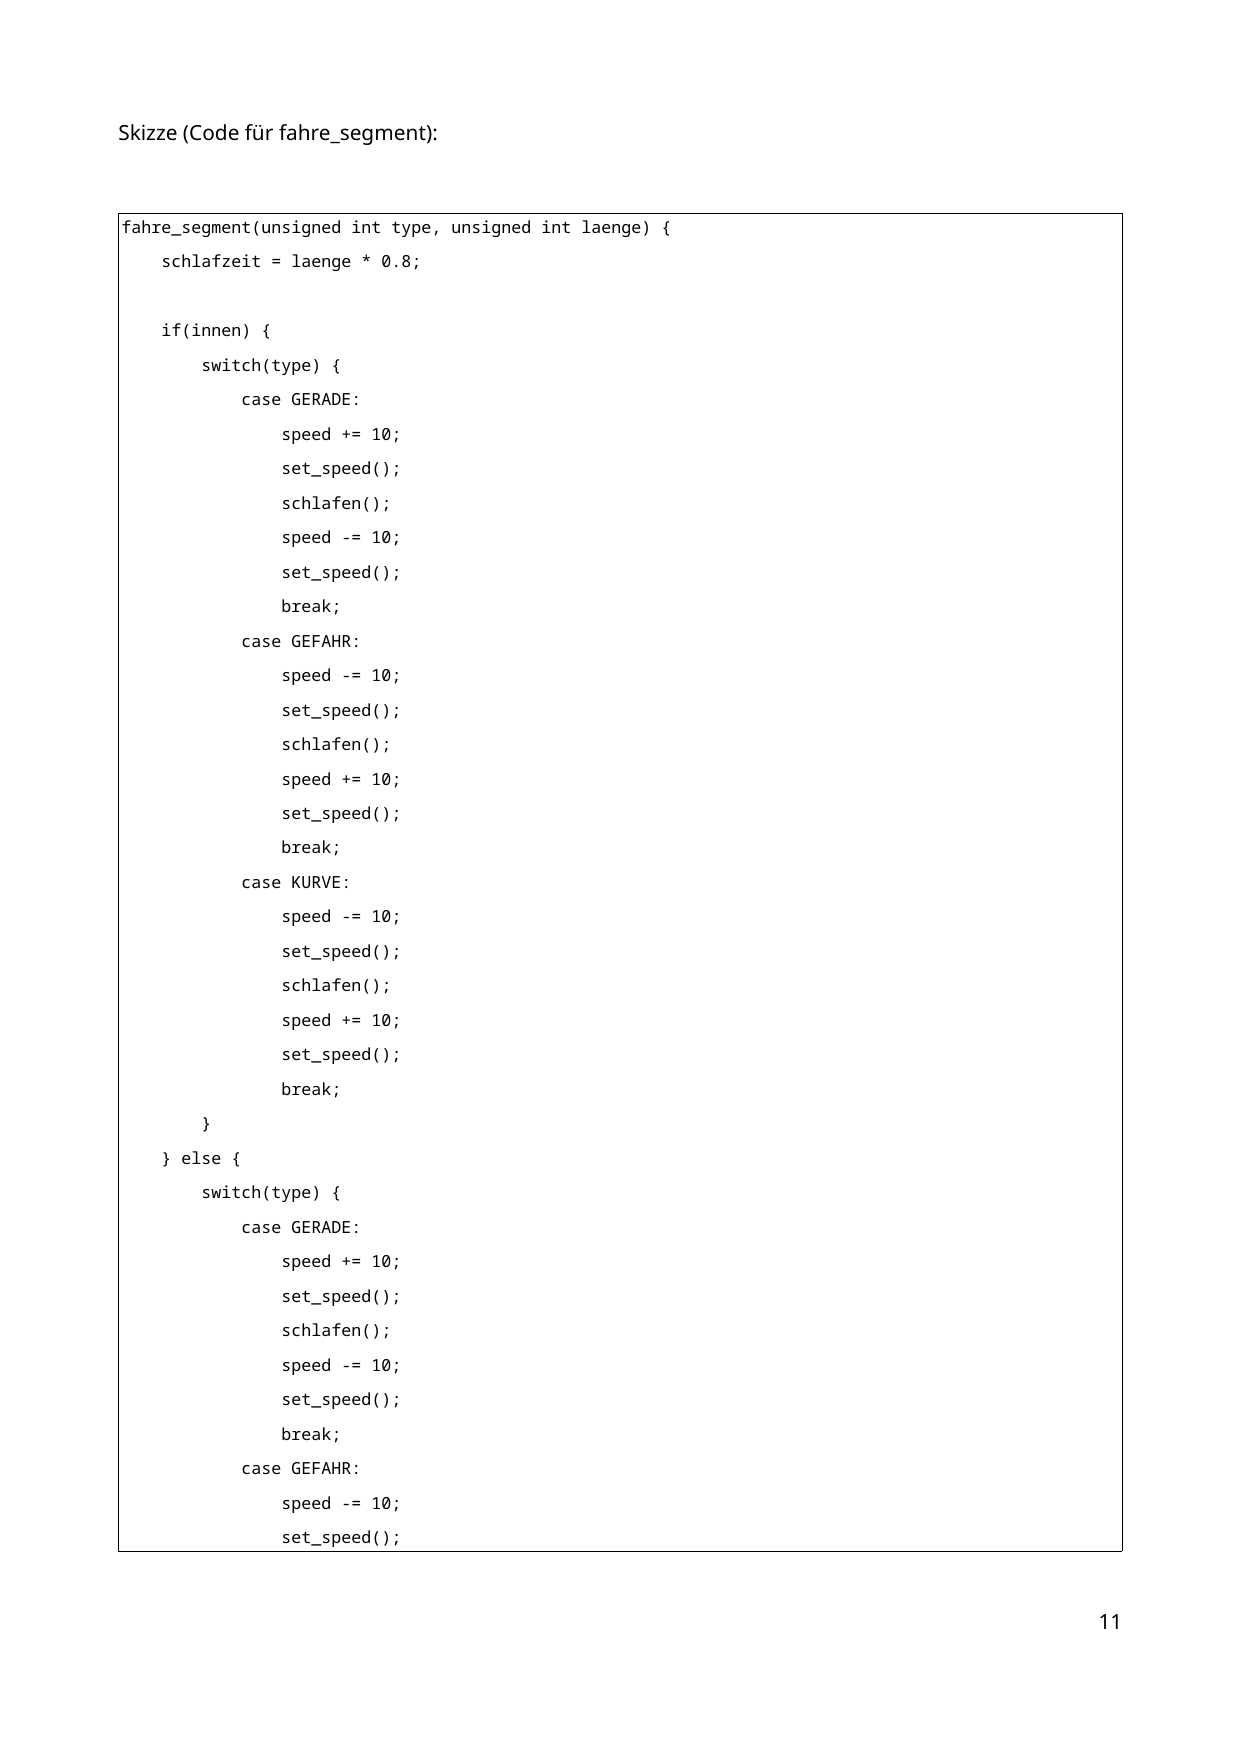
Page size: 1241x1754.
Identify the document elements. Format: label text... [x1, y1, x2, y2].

text set_speed(); [119, 557, 1122, 583]
text set_speed(); [119, 1385, 1122, 1411]
text break; [119, 592, 1122, 617]
text case GERADE: [119, 385, 1122, 411]
text case KURVE: [119, 868, 1122, 893]
text speed -= 10; [119, 661, 1122, 686]
text speed += 10; [119, 1247, 1122, 1273]
text schlafen(); [119, 730, 1122, 755]
text break; [119, 1074, 1122, 1100]
text switch(type) { [119, 1178, 1122, 1204]
text schlafzeit = laenge * 0.8; [119, 247, 1122, 273]
text case GEFAHR: [119, 1454, 1122, 1479]
text case GERADE: [119, 1212, 1122, 1238]
text speed -= 10; [119, 523, 1122, 548]
text schlafen(); [119, 971, 1122, 997]
text set_speed(); [119, 1281, 1122, 1307]
text schlafen(); [119, 1316, 1122, 1342]
text set_speed(); [119, 695, 1122, 721]
text schlafen(); [119, 488, 1122, 514]
text speed -= 10; [119, 902, 1122, 928]
text switch(type) { [119, 350, 1122, 376]
text fahre_segment(unsigned int type, unsigned int laenge) { [119, 214, 1122, 238]
text speed += 10; [119, 1006, 1122, 1031]
text break; [119, 1419, 1122, 1445]
text } else { [119, 1143, 1122, 1169]
text if(innen) { [119, 316, 1122, 342]
text break; [119, 833, 1122, 859]
text set_speed(); [119, 1523, 1122, 1551]
text } [119, 1109, 1122, 1135]
text case GEFAHR: [119, 626, 1122, 652]
text Skizze (Code für fahre_segment): [118, 118, 1122, 147]
text speed += 10; [119, 419, 1122, 445]
text speed -= 10; [119, 1488, 1122, 1514]
text set_speed(); [119, 1040, 1122, 1066]
text speed += 10; [119, 764, 1122, 790]
text set_speed(); [119, 454, 1122, 479]
text set_speed(); [119, 799, 1122, 824]
text set_speed(); [119, 937, 1122, 962]
text speed -= 10; [119, 1350, 1122, 1376]
